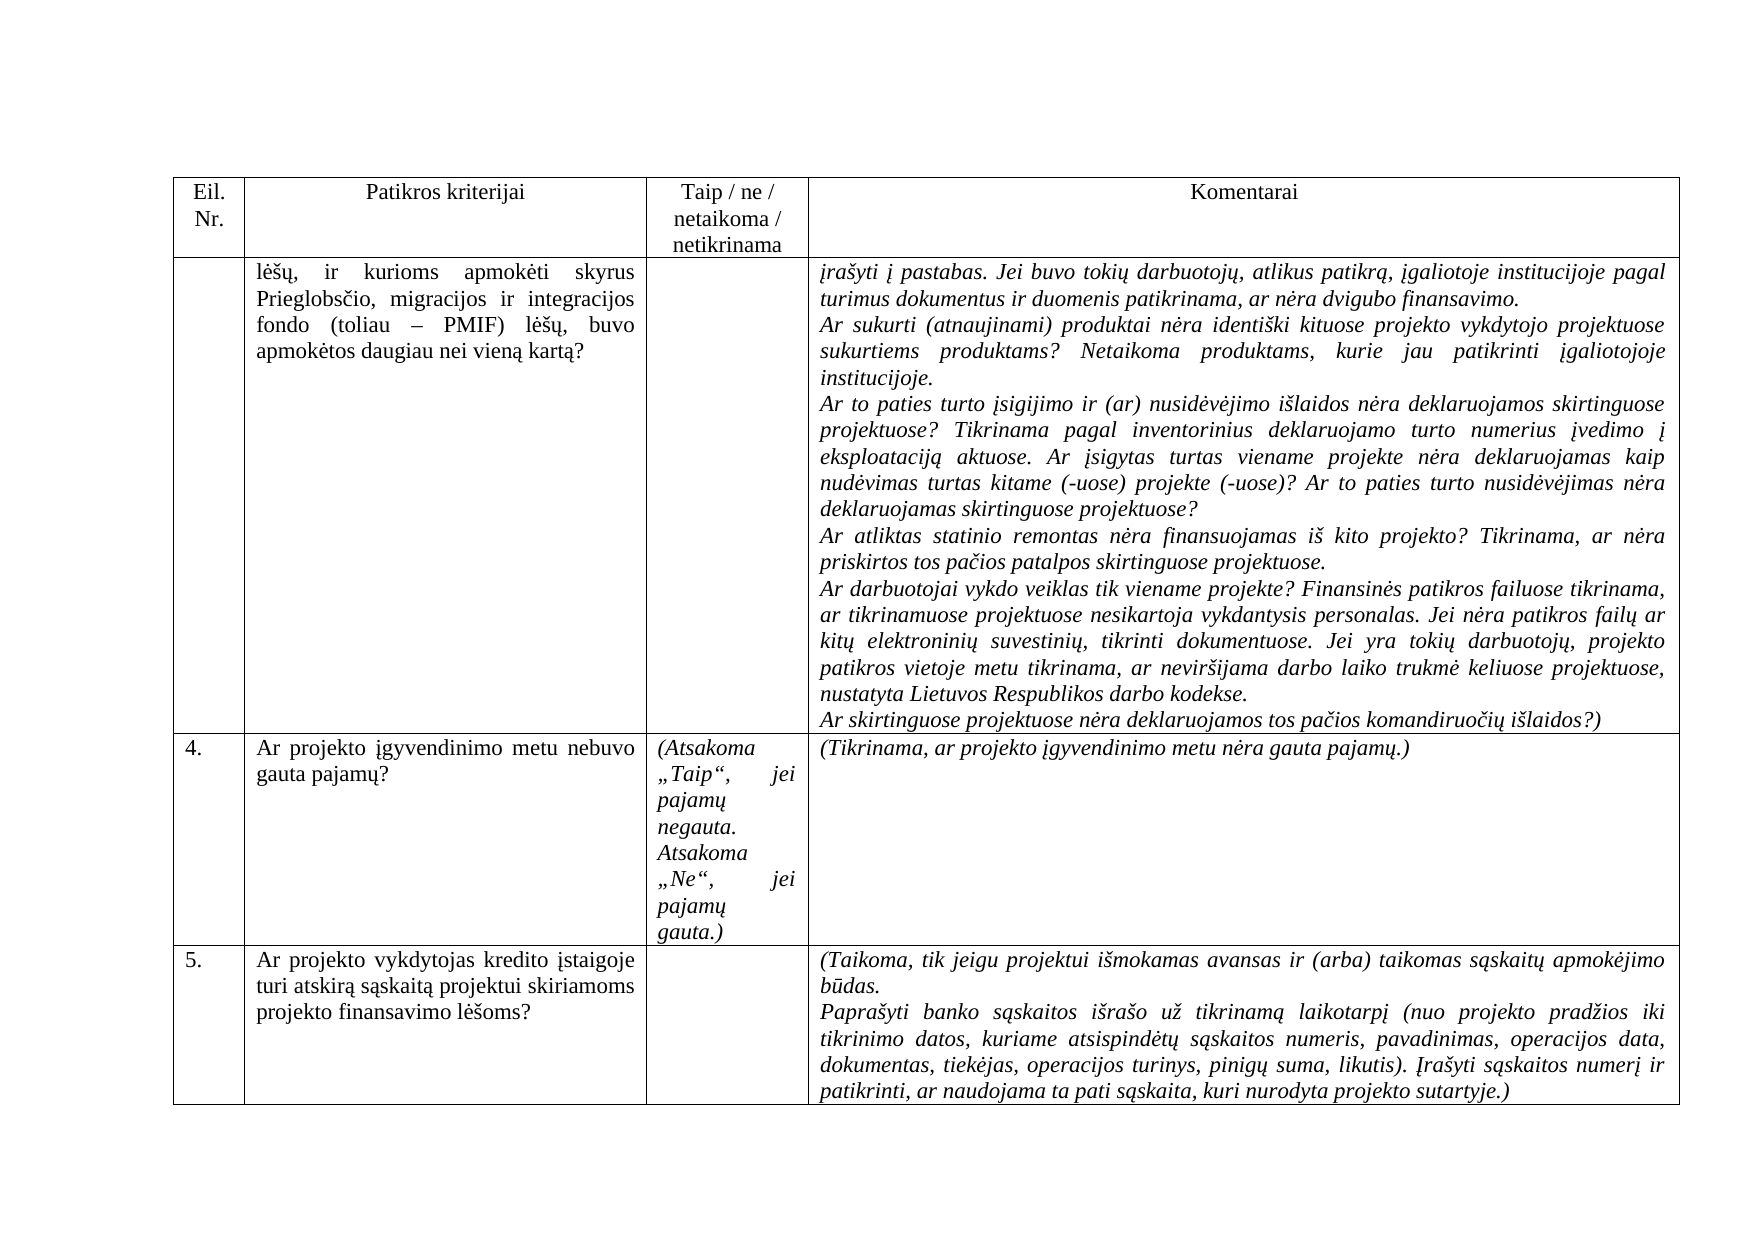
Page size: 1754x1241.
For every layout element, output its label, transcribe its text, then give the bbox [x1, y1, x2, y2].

table_header Komentarai [809, 178, 1679, 257]
table_cell Ar projekto įgyvendinimo metu nebuvo gauta pajamų? [245, 734, 646, 944]
table_cell [647, 946, 808, 1104]
table_cell 5. [174, 946, 244, 1104]
table_header Taip / ne / netaikoma / netikrinama [647, 178, 808, 257]
table_header Eil. Nr. [174, 178, 244, 257]
table_cell (Taikoma, tik jeigu projektui išmokamas avansas ir (arba) taikomas sąskaitų apmokėjimo būdas. Paprašyti banko sąskaitos išrašo už tikrinamą laikotarpį (nuo projekto pradžios iki tikrinimo datos, kuriame atsispindėtų sąskaitos numeris, pavadinimas, operacijos data, dokumentas, tiekėjas, operacijos turinys, pinigų suma, likutis). Įrašyti sąskaitos numerį ir patikrinti, ar naudojama ta pati sąskaita, kuri nurodyta projekto sutartyje.) [809, 946, 1679, 1104]
table_cell Ar projekto vykdytojas kredito įstaigoje turi atskirą sąskaitą projektui skiriamoms projekto finansavimo lėšoms? [245, 946, 646, 1104]
table_cell įrašyti į pastabas. Jei buvo tokių darbuotojų, atlikus patikrą, įgaliotoje institucijoje pagal turimus dokumentus ir duomenis patikrinama, ar nėra dvigubo finansavimo. Ar sukurti (atnaujinami) produktai nėra identiški kituose projekto vykdytojo projektuose sukurtiems produktams? Netaikoma produktams, kurie jau patikrinti įgaliotojoje institucijoje. Ar to paties turto įsigijimo ir (ar) nusidėvėjimo išlaidos nėra deklaruojamos skirtinguose projektuose? Tikrinama pagal inventorinius deklaruojamo turto numerius įvedimo į eksploataciją aktuose. Ar įsigytas turtas viename projekte nėra deklaruojamas kaip nudėvimas turtas kitame (-uose) projekte (-uose)? Ar to paties turto nusidėvėjimas nėra deklaruojamas skirtinguose projektuose? Ar atliktas statinio remontas nėra finansuojamas iš kito projekto? Tikrinama, ar nėra priskirtos tos pačios patalpos skirtinguose projektuose. Ar darbuotojai vykdo veiklas tik viename projekte? Finansinės patikros failuose tikrinama, ar tikrinamuose projektuose nesikartoja vykdantysis personalas. Jei nėra patikros failų ar kitų elektroninių suvestinių, tikrinti dokumentuose. Jei yra tokių darbuotojų, projekto patikros vietoje metu tikrinama, ar neviršijama darbo laiko trukmė keliuose projektuose, nustatyta Lietuvos Respublikos darbo kodekse. Ar skirtinguose projektuose nėra deklaruojamos tos pačios komandiruočių išlaidos?) [809, 258, 1679, 733]
table_cell [174, 258, 244, 733]
table_cell (Atsakoma „Taip“, jei pajamų negauta. Atsakoma „Ne“, jei pajamų gauta.) [647, 734, 808, 944]
table_cell 4. [174, 734, 244, 944]
table_cell [647, 258, 808, 733]
table_header Patikros kriterijai [245, 178, 646, 257]
table_cell (Tikrinama, ar projekto įgyvendinimo metu nėra gauta pajamų.) [809, 734, 1679, 944]
table_cell lėšų, ir kurioms apmokėti skyrus Prieglobsčio, migracijos ir integracijos fondo (toliau – PMIF) lėšų, buvo apmokėtos daugiau nei vieną kartą? [245, 258, 646, 733]
